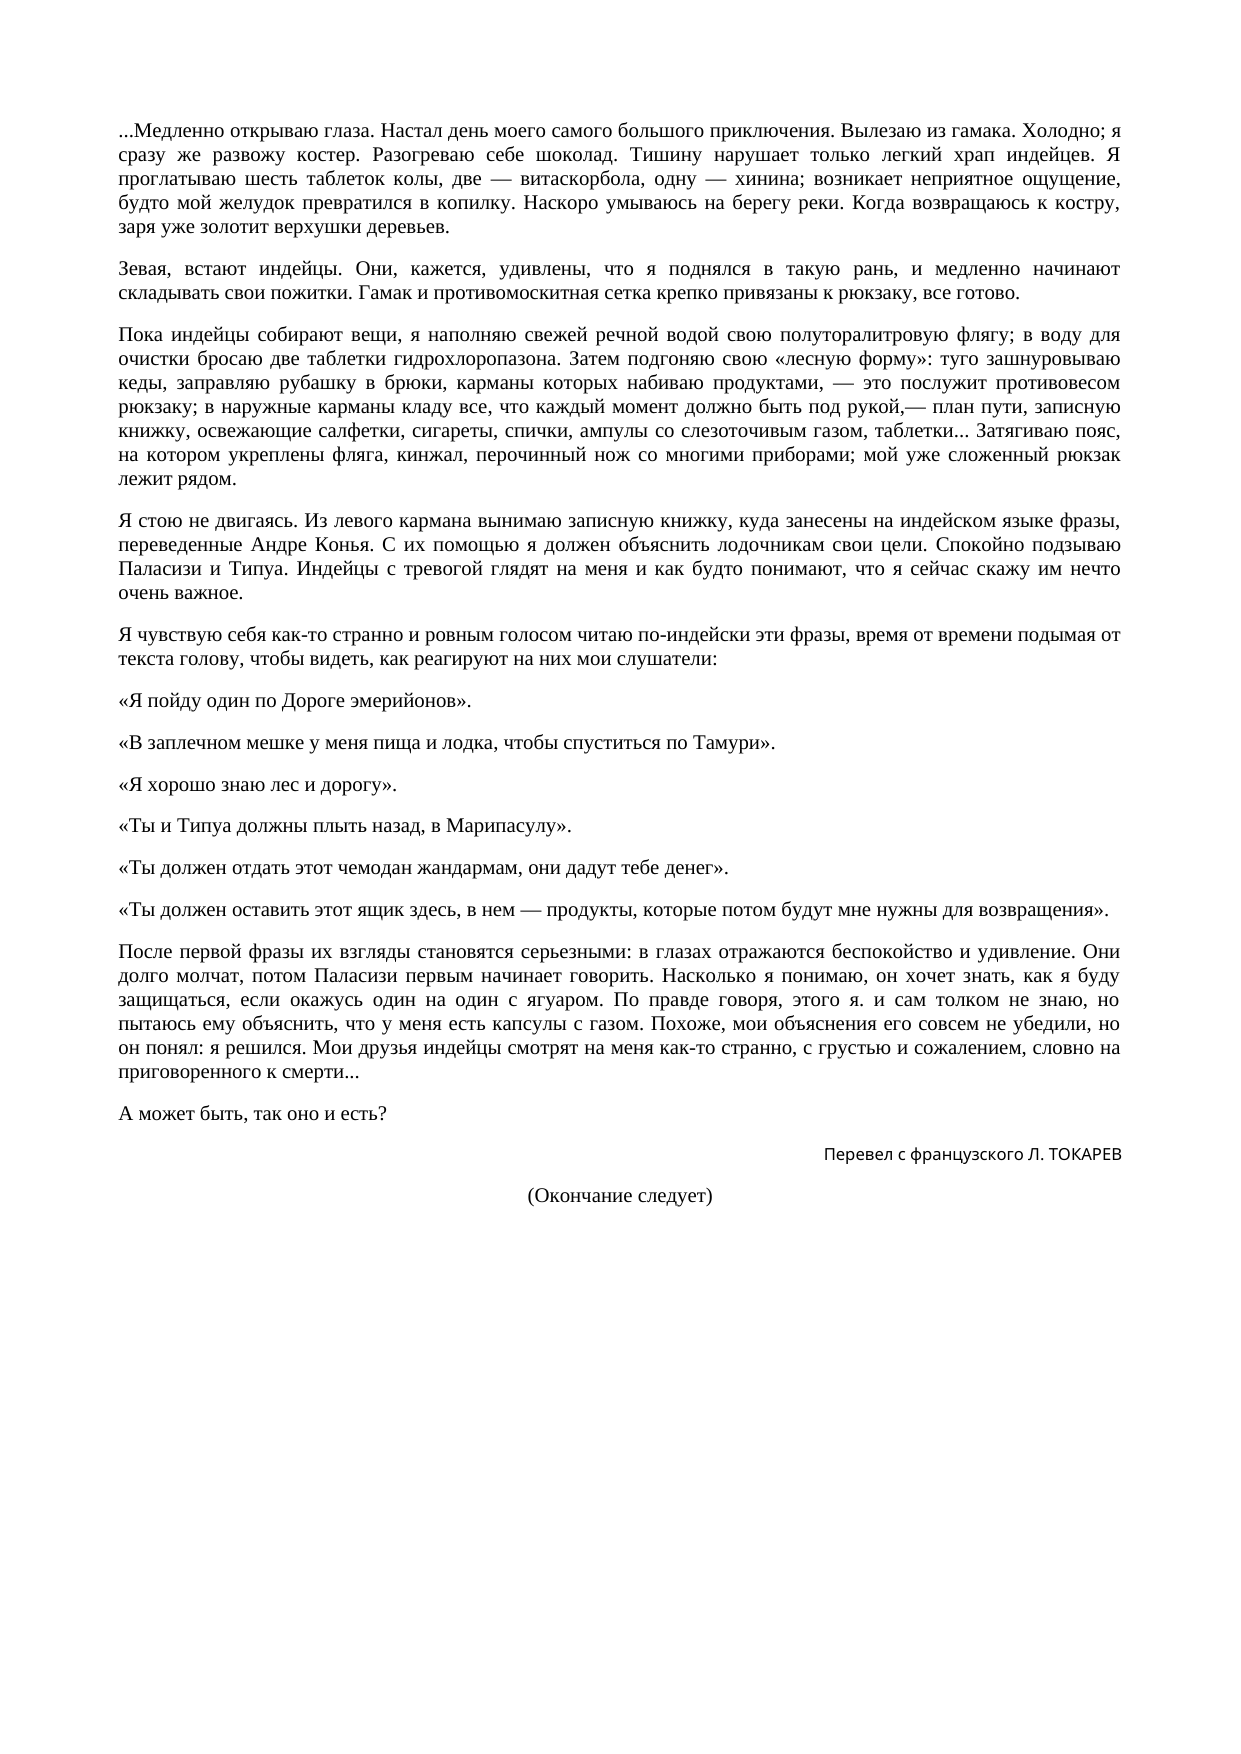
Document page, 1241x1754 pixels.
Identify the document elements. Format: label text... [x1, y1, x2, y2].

text «В заплечном мешке у меня пища и лодка, чтобы спуститься по Тамури». [118, 730, 1122, 754]
text После первой фразы их взгляды становятся серьезными: в глазах отражаются беспокойство и удивление. Они долго молчат, потом Паласизи первым начинает говорить. Насколько я понимаю, он хочет знать, как я буду защищаться, если окажусь один на один с ягуаром. По правде говоря, этого я. и сам толком не знаю, но пытаюсь ему объяснить, что у меня есть капсулы с газом. Похоже, мои объяснения его совсем не убедили, но он понял: я решился. Мои друзья индейцы смотрят на меня как-то странно, с грустью и сожалением, словно на приговоренного к смерти... [118, 938, 1122, 1083]
text Зевая, встают индейцы. Они, кажется, удивлены, что я поднялся в такую рань, и медленно начинают складывать свои пожитки. Гамак и противомоскитная сетка крепко привязаны к рюкзаку, все готово. [118, 256, 1122, 304]
text Я стою не двигаясь. Из левого кармана вынимаю записную книжку, куда занесены на индейском языке фразы, переведенные Андре Конья. С их помощью я должен объяснить лодочникам свои цели. Спокойно подзываю Паласизи и Типуа. Индейцы с тревогой глядят на меня и как будто понимают, что я сейчас скажу им нечто очень важное. [118, 508, 1122, 604]
text А может быть, так оно и есть? [118, 1101, 1122, 1125]
text Пока индейцы собирают вещи, я наполняю свежей речной водой свою полуторалитровую флягу; в воду для очистки бросаю две таблетки гидрохлоропазона. Затем подгоняю свою «лесную форму»: туго зашнуровываю кеды, заправляю рубашку в брюки, карманы которых набиваю продуктами, — это послужит противовесом рюкзаку; в наружные карманы кладу все, что каждый момент должно быть под рукой,— план пути, записную книжку, освежающие салфетки, сигареты, спички, ампулы со слезоточивым газом, таблетки... Затягиваю пояс, на котором укреплены фляга, кинжал, перочинный нож со многими приборами; мой уже сложенный рюкзак лежит рядом. [118, 322, 1122, 490]
text «Я хорошо знаю лес и дорогу». [118, 771, 1122, 796]
text «Ты и Типуа должны плыть назад, в Марипасулу». [118, 813, 1122, 837]
text «Я пойду один по Дороге эмерийонов». [118, 688, 1122, 712]
text Я чувствую себя как-то странно и ровным голосом читаю по-индейски эти фразы, время от времени подымая от текста голову, чтобы видеть, как реагируют на них мои слушатели: [118, 622, 1122, 670]
text «Ты должен оставить этот ящик здесь, в нем — продукты, которые потом будут мне нужны для возвращения». [118, 897, 1122, 921]
text «Ты должен отдать этот чемодан жандармам, они дадут тебе денег». [118, 855, 1122, 879]
text ...Медленно открываю глаза. Настал день моего самого большого приключения. Вылезаю из гамака. Холодно; я сразу же развожу костер. Разогреваю себе шоколад. Тишину нарушает только легкий храп индейцев. Я проглатываю шесть таблеток колы, две — витаскорбола, одну — хинина; возникает неприятное ощущение, будто мой желудок превратился в копилку. Наскоро умываюсь на берегу реки. Когда возвращаюсь к костру, заря уже золотит верхушки деревьев. [118, 118, 1122, 238]
text (Окончание следует) [118, 1183, 1122, 1207]
text Перевел с французского Л. ТОКАРЕВ [118, 1142, 1122, 1165]
